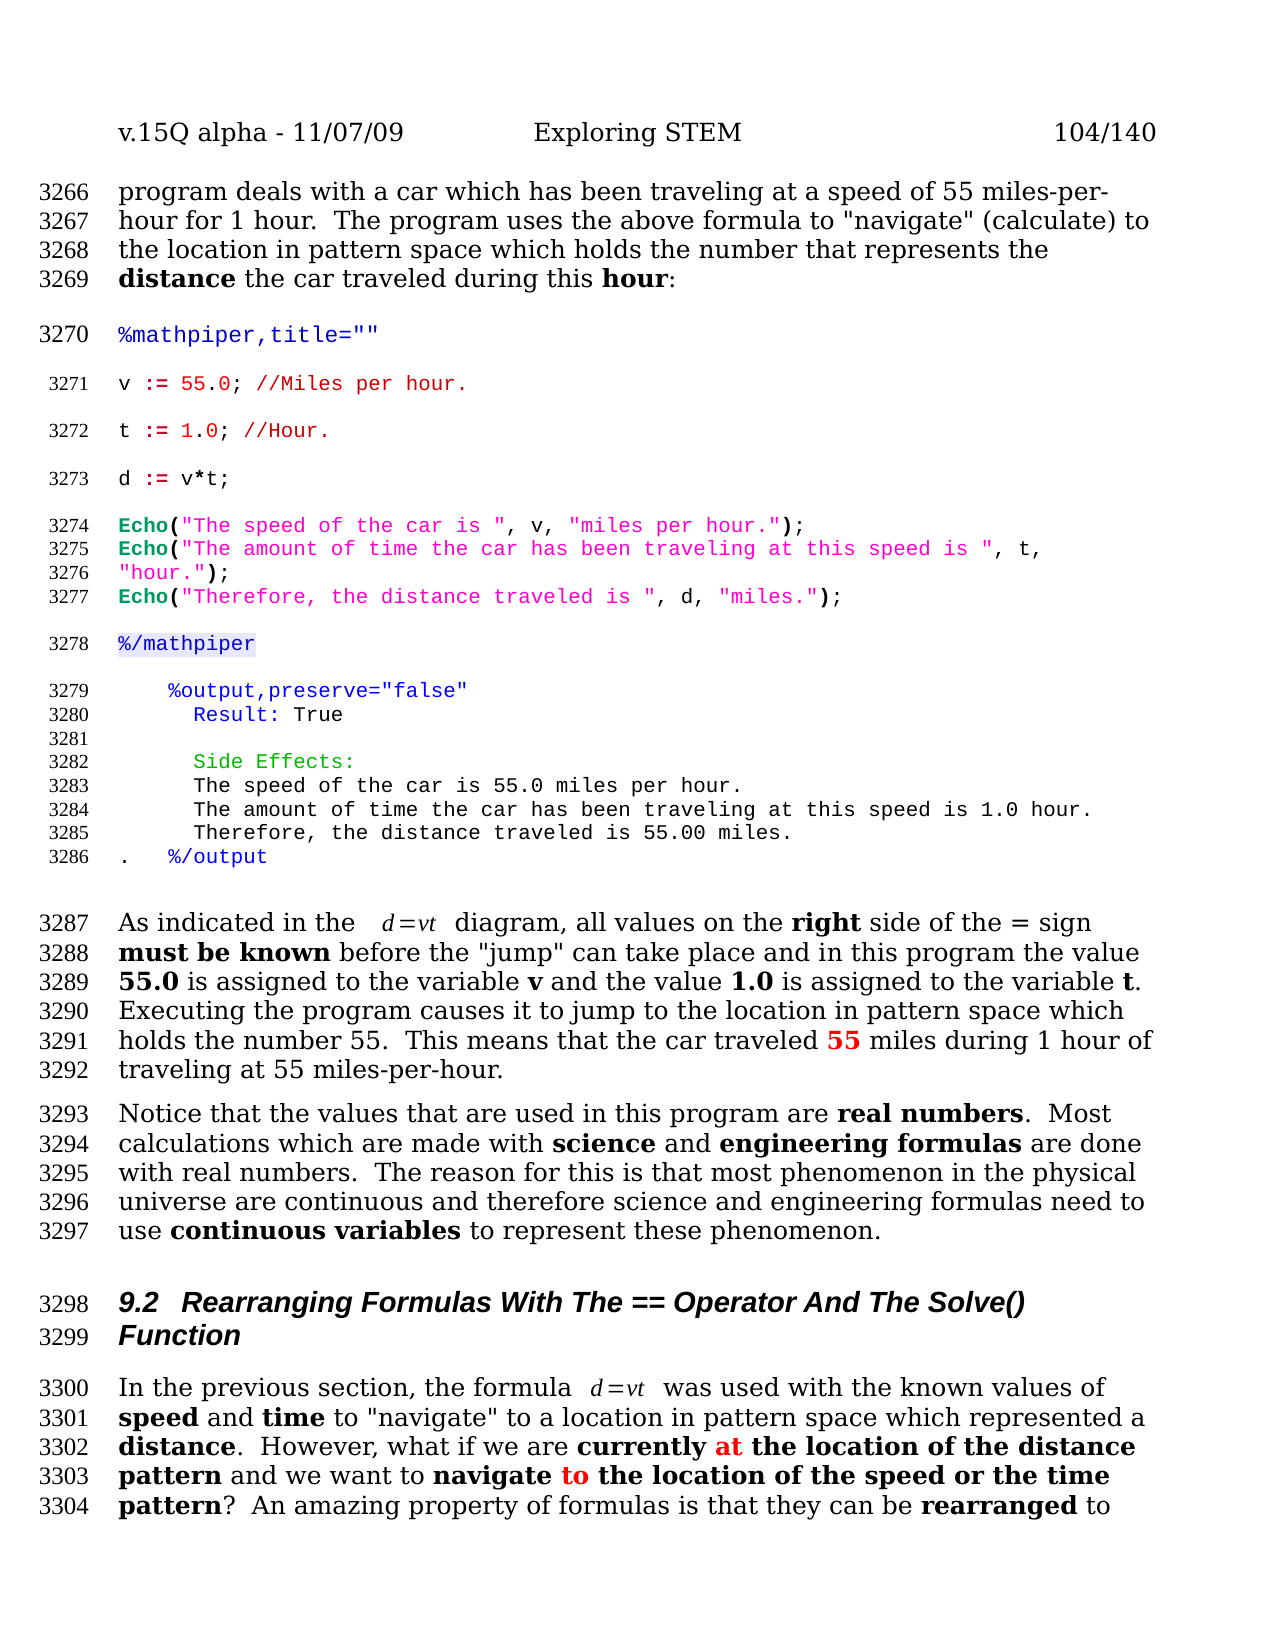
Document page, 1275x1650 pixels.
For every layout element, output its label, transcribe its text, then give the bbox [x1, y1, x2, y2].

text As indicated in the diagram, all values on the right side of the = sign must be known before the "jump" can take place and in this program the value 55.0 is assigned to the variable v and the value 1.0 is assigned to the variable t. Executing the program causes it to jump to the location in pattern space which holds the number 55. This means that the car traveled 55 miles during 1 hour of traveling at 55 miles-per-hour. [118, 908, 1157, 1084]
text program deals with a car which has been traveling at a speed of 55 miles-per-hour for 1 hour. The program uses the above formula to "navigate" (calculate) to the location in pattern space which holds the number that represents the distance the car traveled during this hour: [118, 177, 1157, 294]
text . %/output [118, 846, 1157, 869]
text Echo("The amount of time the car has been traveling at this speed is ", t, "hour."); [118, 538, 1157, 586]
text %mathpiper,title="" [118, 323, 1157, 349]
text %output,preserve="false" [118, 680, 1157, 704]
text The amount of time the car has been traveling at this speed is 1.0 hour. [118, 798, 1157, 822]
text t := 1.0; //Hour. [118, 420, 1157, 444]
text Therefore, the distance traveled is 55.00 miles. [118, 822, 1157, 846]
text Echo("The speed of the car is ", v, "miles per hour."); [118, 515, 1157, 538]
text Side Effects: [118, 751, 1157, 775]
text v := 55.0; //Miles per hour. [118, 373, 1157, 397]
text In the previous section, the formulawas used with the known values of speed and time to "navigate" to a location in pattern space which represented a distance. However, what if we are currently at the location of the distance pattern and we want to navigate to the location of the speed or the time pattern? An amazing property of formulas is that they can be rearranged to [118, 1373, 1157, 1520]
text %/mathpiper [118, 633, 1157, 657]
text Echo("Therefore, the distance traveled is ", d, "miles."); [118, 586, 1157, 609]
text d := v*t; [118, 467, 1157, 491]
text The speed of the car is 55.0 miles per hour. [118, 775, 1157, 798]
text Result: True [118, 704, 1157, 728]
text Notice that the values that are used in this program are real numbers. Most calculations which are made with science and engineering formulas are done with real numbers. The reason for this is that most phenomenon in the physical universe are continuous and therefore science and engineering formulas need to use continuous variables to represent these phenomenon. [118, 1099, 1157, 1246]
subtitle Rearranging Formulas With The == Operator And The Solve() Function [118, 1285, 1157, 1352]
